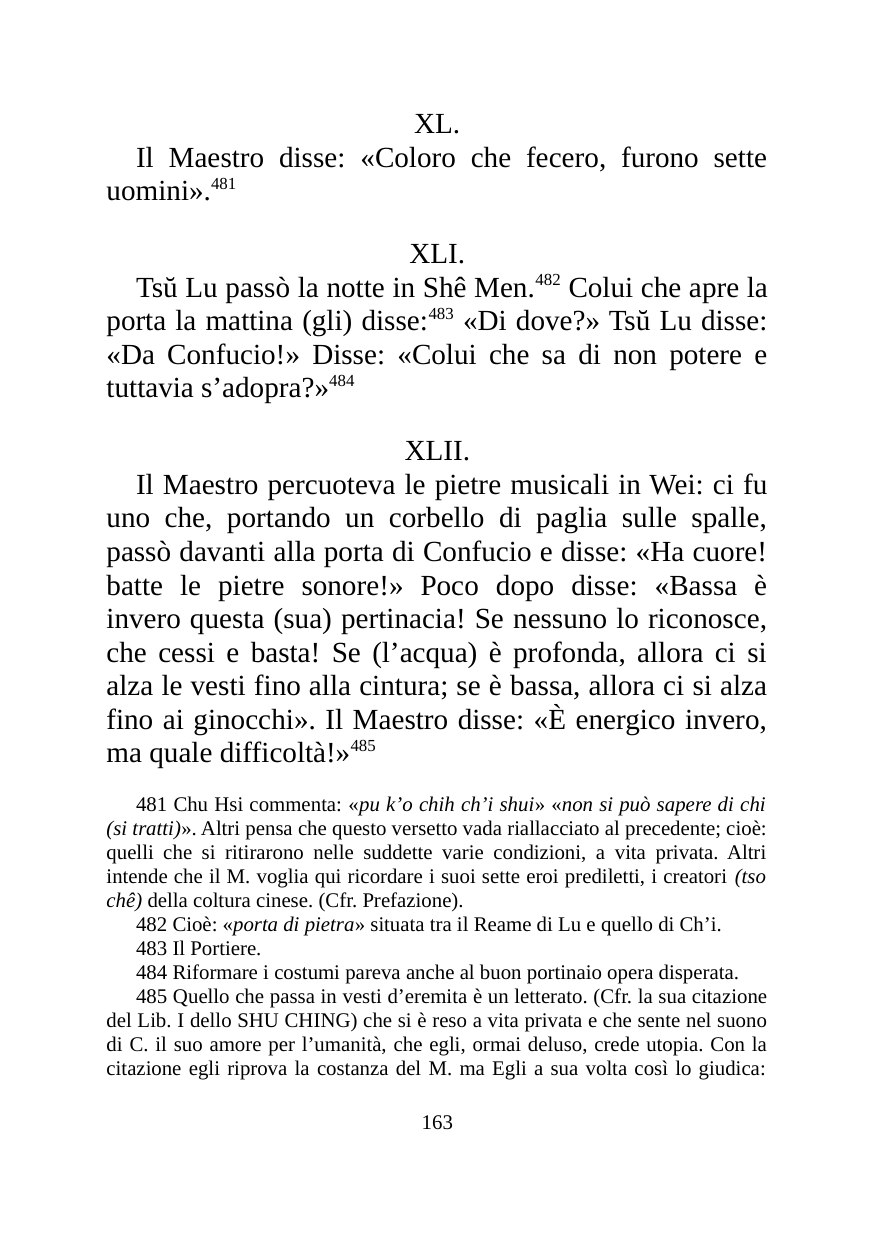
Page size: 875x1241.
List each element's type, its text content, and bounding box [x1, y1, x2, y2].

text Il Maestro percuoteva le pietre musicali in Wei: ci fu uno che, portando un corbello di paglia sulle spalle, passò davanti alla porta di Confucio e disse: «Ha cuore! batte le pietre sonore!» Poco dopo disse: «Bassa è invero questa (sua) pertinacia! Se nessuno lo riconosce, che cessi e basta! Se (l’acqua) è profonda, allora ci si alza le vesti fino alla cintura; se è bassa, allora ci si alza fino ai ginocchi». Il Maestro disse: «È energico invero, ma quale difficoltà!» [106, 467, 768, 769]
text Chu Hsi commenta: «pu k’o chih ch’i shui» «non si può sapere di chi (si tratti)». Altri pensa che questo versetto vada riallacciato al precedente; cioè: quelli che si ritirarono nelle suddette varie condizioni, a vita privata. Altri intende che il M. voglia qui ricordare i suoi sette eroi prediletti, i creatori (tso chê) della coltura cinese. (Cfr. Prefazione). [106, 792, 768, 912]
text XLII. [106, 433, 768, 467]
text Il Maestro disse: «Coloro che fecero, furono sette uomini». [106, 140, 768, 207]
text XL. [106, 106, 768, 140]
text Cioè: «porta di pietra» situata tra il Reame di Lu e quello di Ch’i. [106, 912, 768, 936]
text XLI. [106, 236, 768, 270]
text Tsŭ Lu passò la notte in Shê Men. Colui che apre la porta la mattina (gli) disse: «Di dove?» Tsŭ Lu disse: «Da Confucio!» Disse: «Colui che sa di non potere e tuttavia s’adopra?» [106, 270, 768, 404]
text Riformare i costumi pareva anche al buon portinaio opera disperata. [106, 960, 768, 984]
text Il Portiere. [106, 936, 768, 960]
text Quello che passa in vesti d’eremita è un letterato. (Cfr. la sua citazione del Lib. I dello SHU CHING) che si è reso a vita privata e che sente nel suono di C. il suo amore per l’umanità, che egli, ormai deluso, crede utopia. Con la citazione egli riprova la costanza del M. ma Egli a sua volta così lo giudica: [106, 984, 768, 1080]
